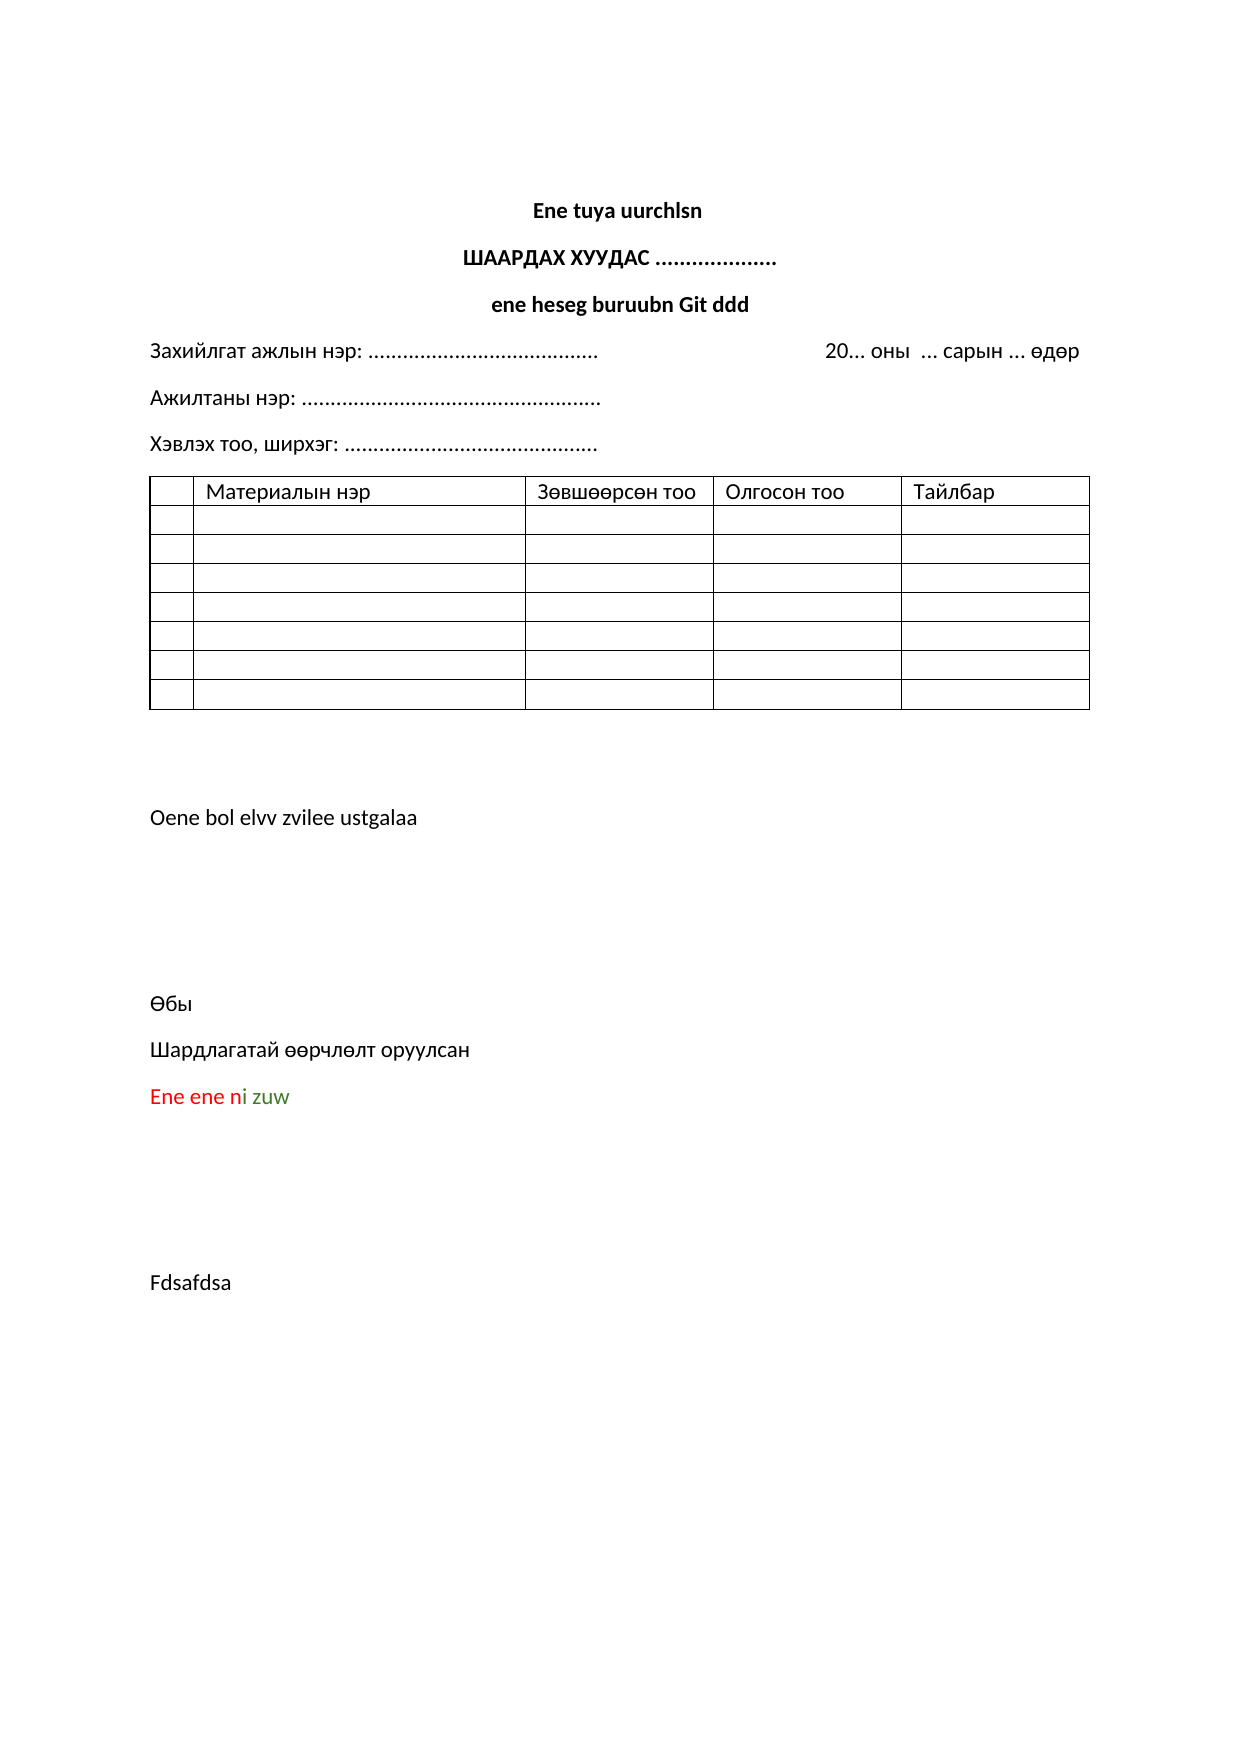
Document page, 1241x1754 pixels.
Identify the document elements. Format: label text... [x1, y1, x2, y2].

table_cell [526, 535, 713, 563]
text Ene ene ni zuw [150, 1082, 1090, 1110]
text Ажилтаны нэр: .................................................... [150, 383, 1090, 411]
table_cell [194, 680, 525, 708]
text Ene tuya uurchlsn [150, 197, 1090, 224]
table_cell [151, 651, 193, 679]
table_cell [526, 593, 713, 621]
table_cell [902, 651, 1089, 679]
text Захийлгат ажлын нэр: ........................................ 20... оны ... сарын ... өдөр [150, 336, 1090, 364]
table_cell [714, 564, 901, 592]
table_cell [151, 506, 193, 534]
table_cell [194, 593, 525, 621]
table_header Олгосон тоо [714, 477, 901, 505]
table_cell [194, 564, 525, 592]
table_cell [902, 535, 1089, 563]
table_header Материалын нэр [194, 477, 525, 505]
text Fdsafdsa [150, 1268, 1090, 1296]
table_cell [714, 593, 901, 621]
table_cell [526, 622, 713, 650]
table_cell [714, 651, 901, 679]
table_cell [902, 593, 1089, 621]
table_header [151, 477, 193, 505]
table_cell [714, 535, 901, 563]
table_cell [526, 506, 713, 534]
table_cell [151, 564, 193, 592]
table_cell [714, 506, 901, 534]
text ШААРДАХ ХУУДАС .................... [150, 243, 1090, 271]
text Шардлагатай өөрчлөлт оруулсан [150, 1035, 1090, 1063]
table_cell [526, 651, 713, 679]
table_cell [526, 564, 713, 592]
table_cell [151, 680, 193, 708]
text Оene bol elvv zvilee ustgalaa [150, 803, 1090, 831]
table_cell [151, 622, 193, 650]
table_cell [714, 680, 901, 708]
table_cell [902, 506, 1089, 534]
table_cell [194, 651, 525, 679]
table_cell [714, 622, 901, 650]
table_cell [151, 593, 193, 621]
table_header Зөвшөөрсөн тоо [526, 477, 713, 505]
text ene heseg buruubn Git ddd [150, 290, 1090, 318]
table_cell [902, 622, 1089, 650]
table_cell [194, 535, 525, 563]
text Өбы [150, 989, 1090, 1017]
table_cell [526, 680, 713, 708]
table_cell [194, 506, 525, 534]
table_cell [902, 564, 1089, 592]
table_header Тайлбар [902, 477, 1089, 505]
table_cell [902, 680, 1089, 708]
table_cell [194, 622, 525, 650]
table_cell [151, 535, 193, 563]
text Хэвлэх тоо, ширхэг: ............................................ [150, 429, 1090, 457]
